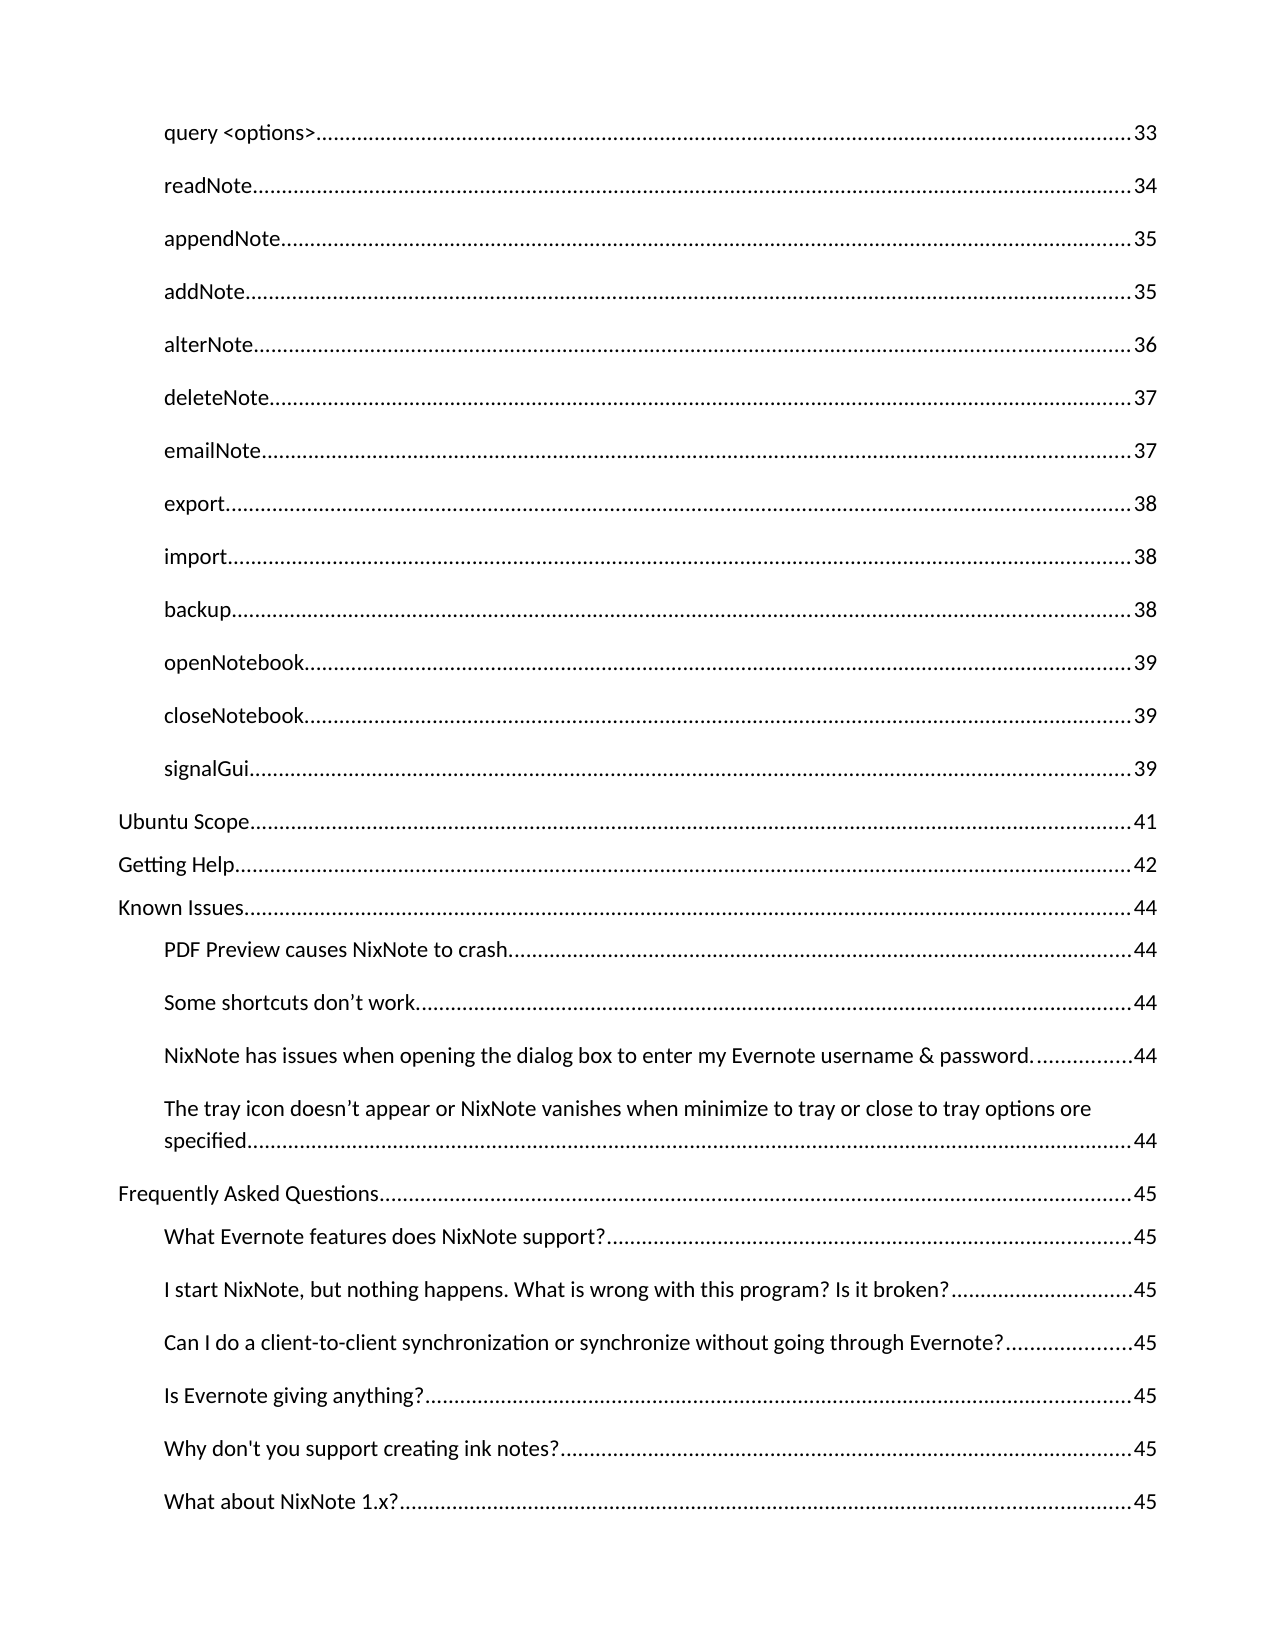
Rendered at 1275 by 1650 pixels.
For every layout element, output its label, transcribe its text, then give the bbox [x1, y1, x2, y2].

text Can I do a client-to-client synchronization or synchronize without going through Evernote? 45 [164, 1328, 1157, 1356]
text appendNote 35 [164, 224, 1157, 252]
text Is Evernote giving anything? 45 [164, 1381, 1157, 1409]
text Why don't you support creating ink notes? 45 [164, 1434, 1157, 1462]
text Some shortcuts don’t work. 44 [164, 988, 1157, 1016]
text NixNote has issues when opening the dialog box to enter my Evernote username & password. 44 [164, 1041, 1157, 1069]
text export 38 [164, 489, 1157, 517]
text closeNotebook 39 [164, 701, 1157, 729]
text alterNote 36 [164, 330, 1157, 358]
text query <options> 33 [164, 118, 1157, 146]
text addNote 35 [164, 277, 1157, 305]
text Getting Help 42 [118, 850, 1157, 878]
text Known Issues 44 [118, 893, 1157, 921]
text backup 38 [164, 595, 1157, 623]
text PDF Preview causes NixNote to crash. 44 [164, 935, 1157, 963]
text deleteNote 37 [164, 383, 1157, 411]
text What Evernote features does NixNote support? 45 [164, 1222, 1157, 1250]
text Frequently Asked Questions 45 [118, 1179, 1157, 1207]
text Ubuntu Scope 41 [118, 807, 1157, 835]
text I start NixNote, but nothing happens. What is wrong with this program? Is it broken? 45 [164, 1275, 1157, 1303]
text emailNote 37 [164, 436, 1157, 464]
text openNotebook 39 [164, 648, 1157, 676]
text readNote 34 [164, 171, 1157, 199]
text What about NixNote 1.x? 45 [164, 1487, 1157, 1515]
text import 38 [164, 542, 1157, 570]
text signalGui 39 [164, 754, 1157, 782]
text The tray icon doesn’t appear or NixNote vanishes when minimize to tray or close to tray options ore specified. 44 [164, 1094, 1157, 1154]
